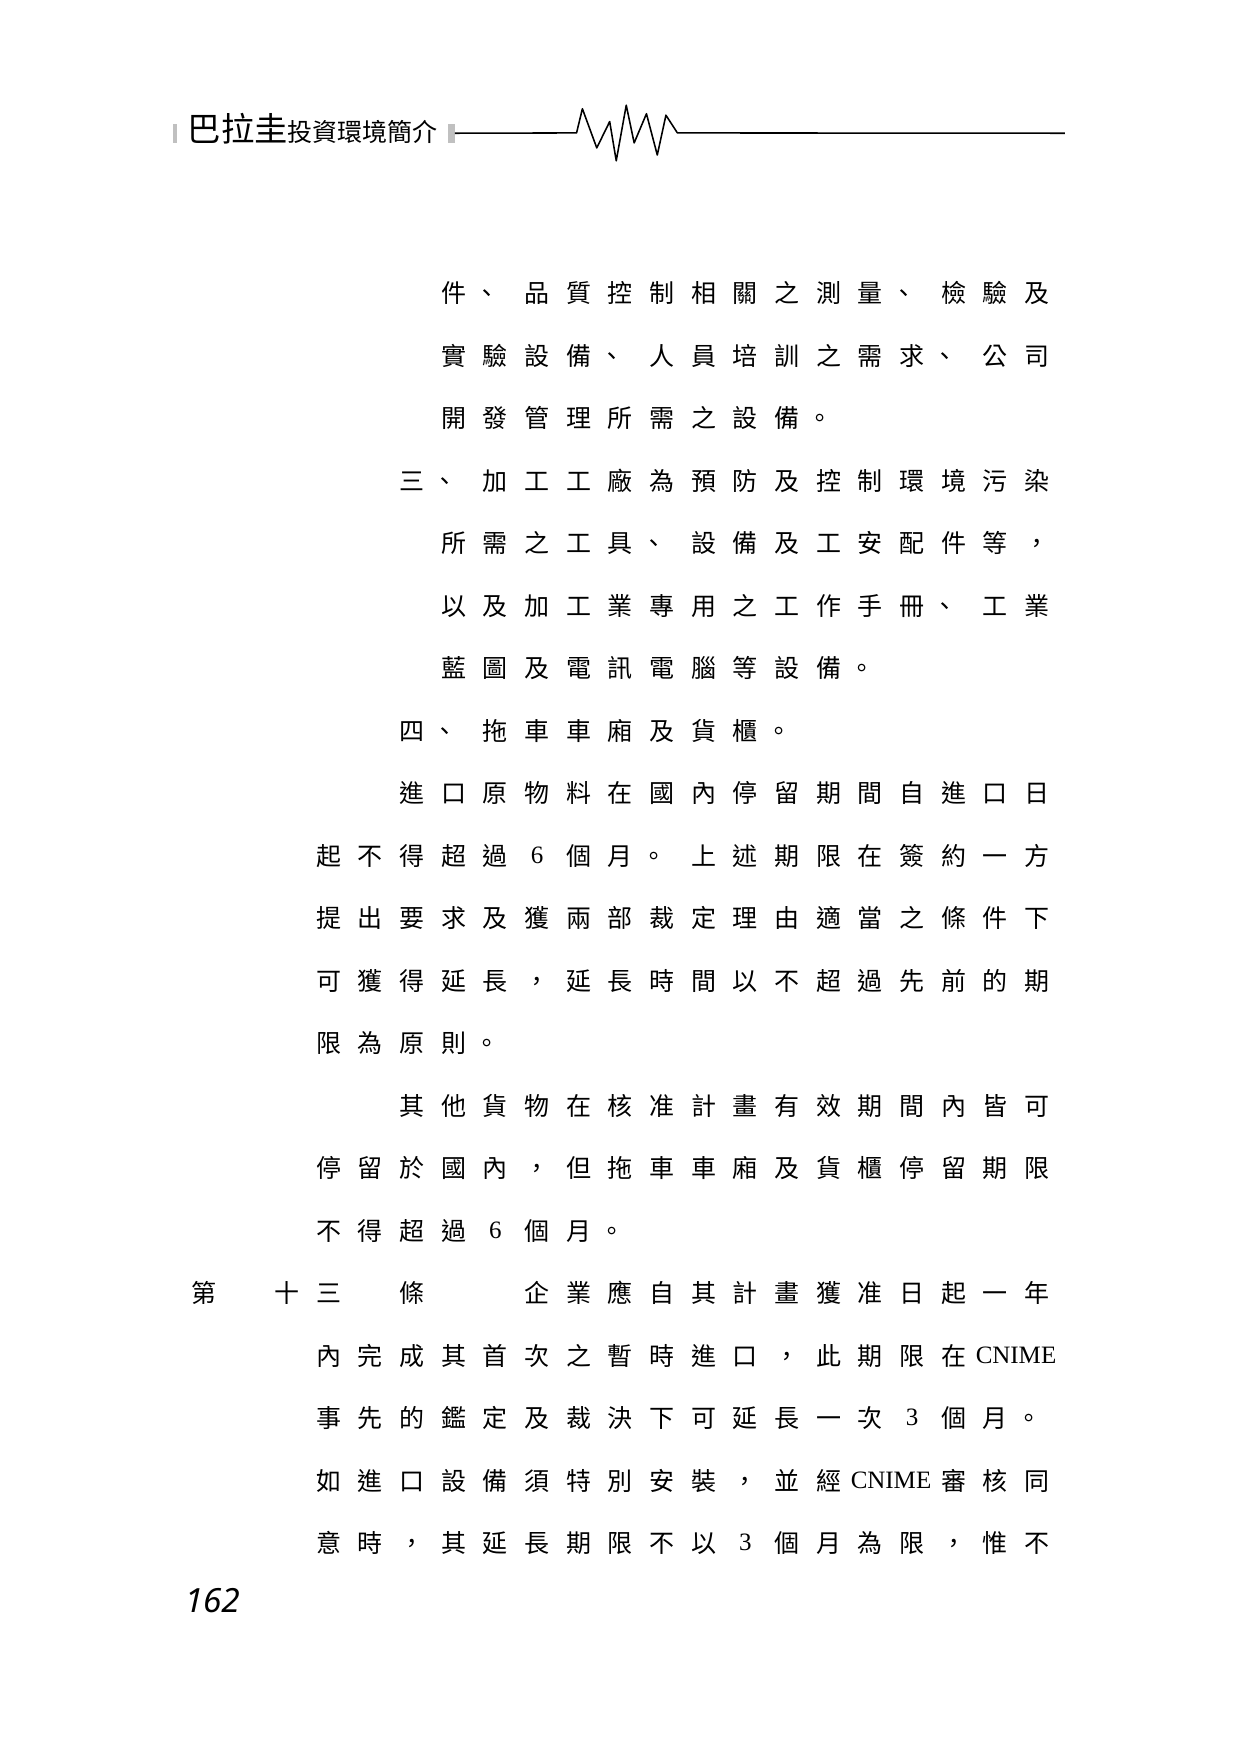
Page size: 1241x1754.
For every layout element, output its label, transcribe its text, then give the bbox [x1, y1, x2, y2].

text 第 十三 條 企業應自其計畫獲准日起一年內完成其首次之暫時進口，此期限在CNIME事先的鑑定及裁決下可延長一次3個月。如進口設備須特別安裝，並經CNIME審核同意時，其延長期限不以3個月為限，惟不 [183, 1250, 1058, 1563]
text 四、拖車車廂及貨櫃。 [354, 688, 1058, 750]
text 其他貨物在核准計畫有效期間內皆可停留於國內，但拖車車廂及貨櫃停留期限不得超過6個月。 [306, 1063, 1058, 1250]
text 進口原物料在國內停留期間自進口日起不得超過6個月。上述期限在簽約一方提出要求及獲兩部裁定理由適當之條件下可獲得延長，延長時間以不超過先前的期限為原則。 [306, 750, 1058, 1063]
text 件、品質控制相關之測量、檢驗及實驗設備、人員培訓之需求、公司開發管理所需之設備。 [354, 250, 1058, 438]
text 三、加工工廠為預防及控制環境污染所需之工具、設備及工安配件等，以及加工業專用之工作手冊、工業藍圖及電訊電腦等設備。 [354, 438, 1058, 688]
